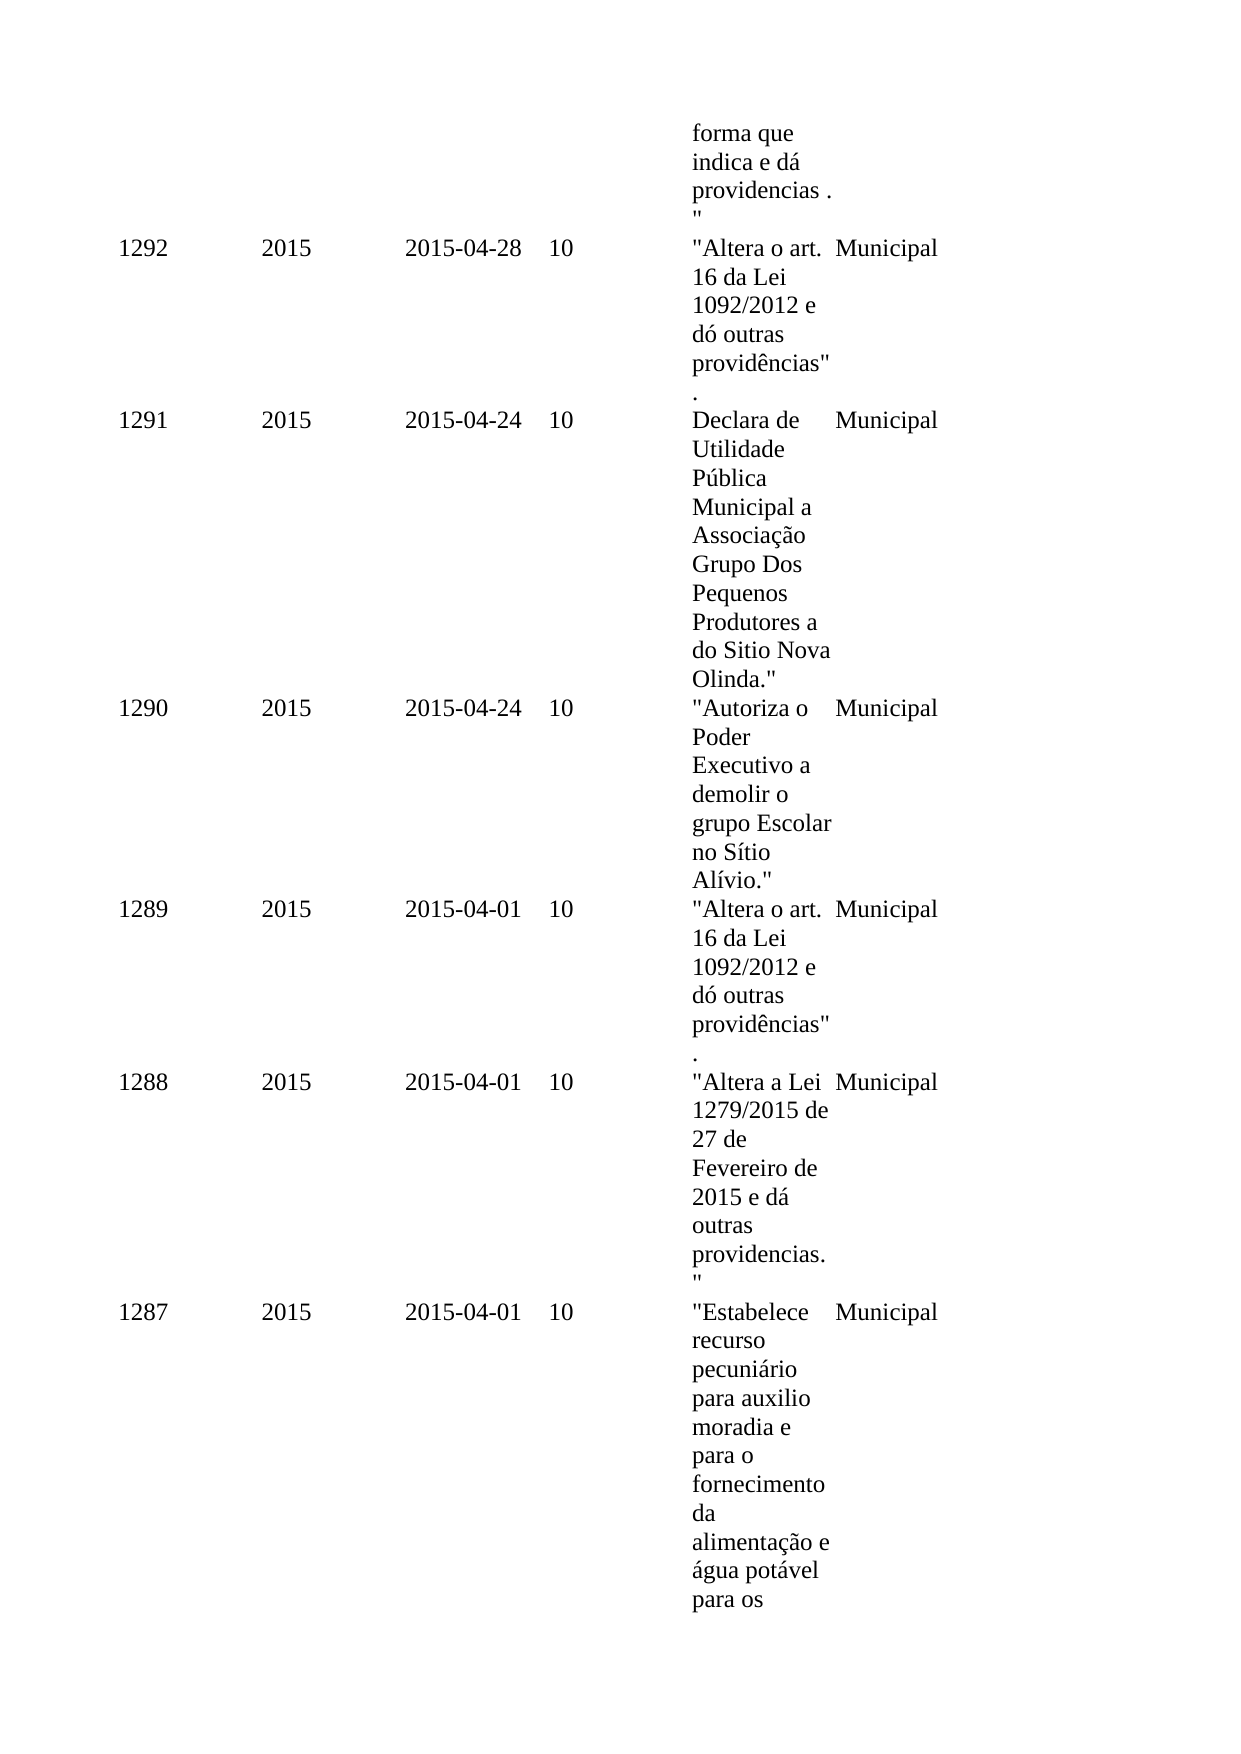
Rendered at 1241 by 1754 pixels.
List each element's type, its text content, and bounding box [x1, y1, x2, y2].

table_cell 2015 [261, 406, 405, 693]
table_cell [979, 1297, 1122, 1613]
table_cell 2015-04-24 [405, 406, 548, 693]
table_cell 2015 [261, 1067, 405, 1297]
table_cell [979, 894, 1122, 1067]
table_cell 2015 [261, 1297, 405, 1613]
table_cell 2015-04-01 [405, 1067, 548, 1297]
table_cell [979, 118, 1122, 233]
table_cell [979, 693, 1122, 894]
table_cell [548, 118, 692, 233]
table_cell Municipal [835, 1297, 979, 1613]
table_cell 2015 [261, 693, 405, 894]
table_cell Declara de Utilidade Pública Municipal a Associação Grupo Dos Pequenos Produtores a do Sitio Nova Olinda." [692, 406, 835, 693]
table_cell "Altera a Lei 1279/2015 de 27 de Fevereiro de 2015 e dá outras providencias." [692, 1067, 835, 1297]
table_cell Municipal [835, 894, 979, 1067]
table_cell 10 [548, 233, 692, 406]
table_cell [979, 233, 1122, 406]
table_cell 10 [548, 894, 692, 1067]
table_cell "Altera o art. 16 da Lei 1092/2012 e dó outras providências". [692, 894, 835, 1067]
table_cell [979, 1067, 1122, 1297]
table_cell Municipal [835, 406, 979, 693]
table_cell 1291 [118, 406, 261, 693]
table_cell [261, 118, 405, 233]
table_cell 2015-04-24 [405, 693, 548, 894]
table_cell 10 [548, 693, 692, 894]
table_cell Municipal [835, 693, 979, 894]
table_cell 1288 [118, 1067, 261, 1297]
table_cell 1289 [118, 894, 261, 1067]
table_cell 2015 [261, 894, 405, 1067]
table_cell "Autoriza o Poder Executivo a demolir o grupo Escolar no Sítio Alívio." [692, 693, 835, 894]
table_cell 10 [548, 1297, 692, 1613]
table_cell 10 [548, 406, 692, 693]
table_cell "Altera o art. 16 da Lei 1092/2012 e dó outras providências". [692, 233, 835, 406]
table_cell 2015-04-01 [405, 894, 548, 1067]
table_cell 2015-04-01 [405, 1297, 548, 1613]
table_cell 10 [548, 1067, 692, 1297]
table_cell "Estabelece recurso pecuniário para auxilio moradia e para o fornecimento da alimentação e água potável para os [692, 1297, 835, 1613]
table_cell 1290 [118, 693, 261, 894]
table_cell 1287 [118, 1297, 261, 1613]
table_cell Municipal [835, 233, 979, 406]
table_cell [118, 118, 261, 233]
table_cell [405, 118, 548, 233]
table_cell 2015 [261, 233, 405, 406]
table_cell [835, 118, 979, 233]
table_cell 1292 [118, 233, 261, 406]
table_cell forma que indica e dá providencias ." [692, 118, 835, 233]
table_cell Municipal [835, 1067, 979, 1297]
table_cell [979, 406, 1122, 693]
table_cell 2015-04-28 [405, 233, 548, 406]
